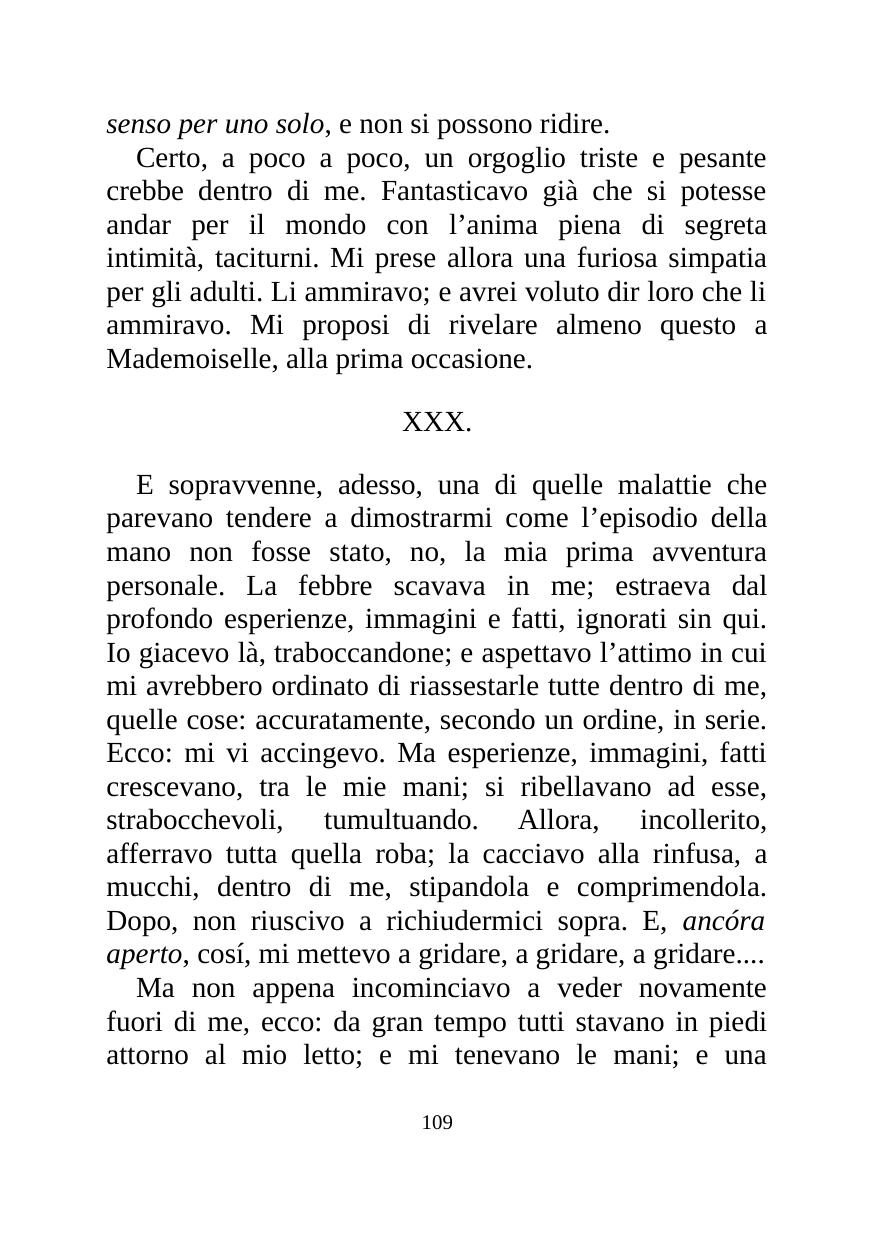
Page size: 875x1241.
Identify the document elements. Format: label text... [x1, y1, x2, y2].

text E sopravvenne, adesso, una di quelle malattie che parevano tendere a dimostrarmi come l’episodio della mano non fosse stato, no, la mia prima avventura personale. La febbre scavava in me; estraeva dal profondo esperienze, immagini e fatti, ignorati sin qui. Io giacevo là, traboccandone; e aspettavo l’attimo in cui mi avrebbero ordinato di riassestarle tutte dentro di me, quelle cose: accuratamente, secondo un ordine, in serie. Ecco: mi vi accingevo. Ma esperienze, immagini, fatti crescevano, tra le mie mani; si ribellavano ad esse, strabocchevoli, tumultuando. Allora, incollerito, afferravo tutta quella roba; la cacciavo alla rinfusa, a mucchi, dentro di me, stipandola e comprimendola. Dopo, non riuscivo a richiudermici sopra. E, ancóra aperto, cosí, mi mettevo a gridare, a gridare, a gridare.... [106, 467, 768, 970]
subtitle XXX. [106, 404, 768, 438]
text senso per uno solo, e non si possono ridire. [106, 106, 768, 140]
text Certo, a poco a poco, un orgoglio triste e pesante crebbe dentro di me. Fantasticavo già che si potesse andar per il mondo con l’anima piena di segreta intimità, taciturni. Mi prese allora una furiosa simpatia per gli adulti. Li ammiravo; e avrei voluto dir loro che li ammiravo. Mi proposi di rivelare almeno questo a Mademoiselle, alla prima occasione. [106, 140, 768, 374]
text Ma non appena incominciavo a veder novamente fuori di me, ecco: da gran tempo tutti stavano in piedi attorno al mio letto; e mi tenevano le mani; e una [106, 970, 768, 1071]
